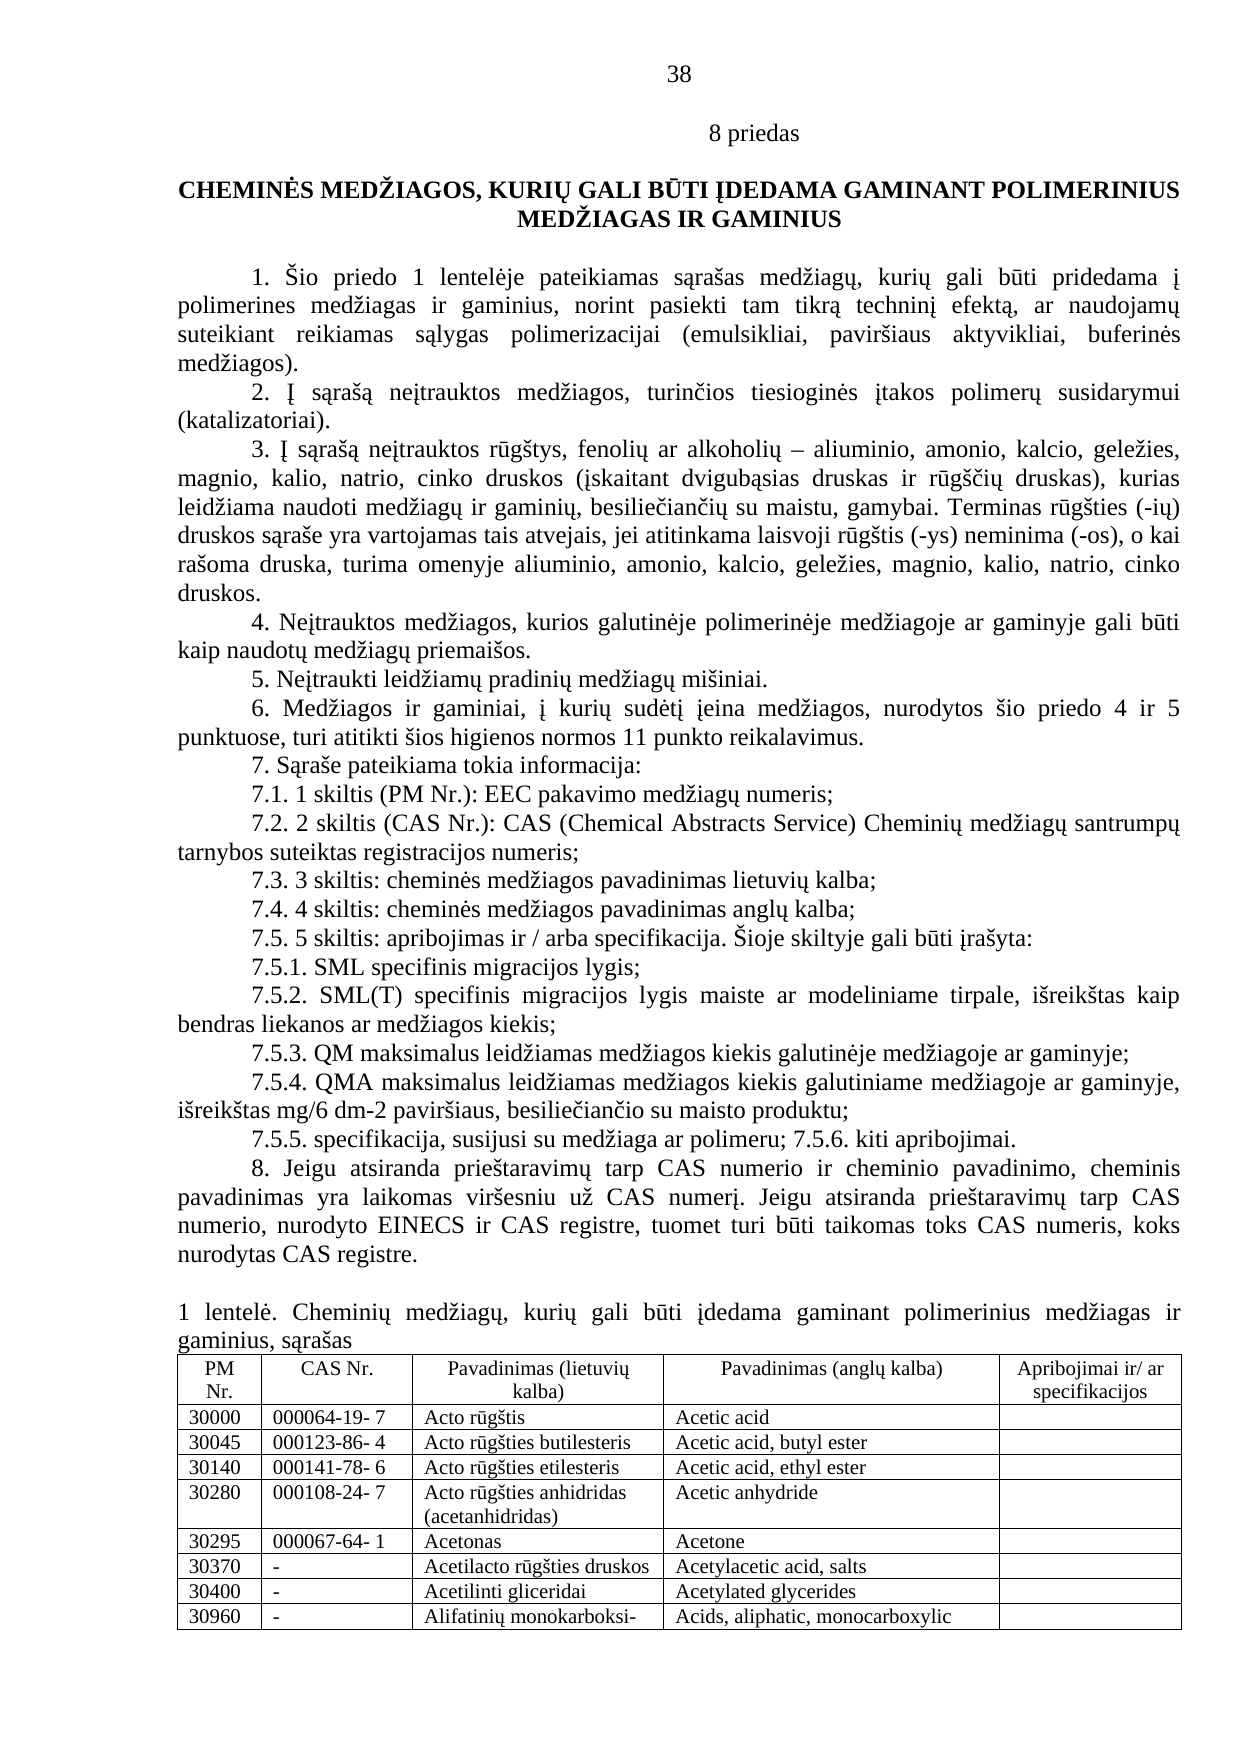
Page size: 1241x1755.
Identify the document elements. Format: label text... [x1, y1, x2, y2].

table_header Pavadinimas (anglų kalba) [664, 1355, 999, 1403]
text CHEMINĖS MEDŽIAGOS, KURIŲ GALI BŪTI ĮDEDAMA GAMINANT POLIMERINIUS MEDŽIAGAS IR GAMINIUS [177, 176, 1181, 233]
table_cell 30295 [178, 1529, 261, 1553]
table_cell - [262, 1554, 412, 1578]
table_cell 000108-24- 7 [262, 1480, 412, 1528]
text 7.5.1. SML specifinis migracijos lygis; [177, 952, 1181, 981]
table_cell Acto rūgšties anhidridas (acetanhidridas) [413, 1480, 663, 1528]
table_cell - [262, 1579, 412, 1603]
table_header Pavadinimas (lietuvių kalba) [413, 1355, 663, 1403]
text 8. Jeigu atsiranda prieštaravimų tarp CAS numerio ir cheminio pavadinimo, cheminis pavadinimas yra laikomas viršesniu už CAS numerį. Jeigu atsiranda prieštaravimų tarp CAS numerio, nurodyto EINECS ir CAS registre, tuomet turi būti taikomas toks CAS numeris, koks nurodytas CAS registre. [177, 1153, 1181, 1268]
text 7.2. 2 skiltis (CAS Nr.): CAS (Chemical Abstracts Service) Cheminių medžiagų santrumpų tarnybos suteiktas registracijos numeris; [177, 808, 1181, 866]
text 7. Sąraše pateikiama tokia informacija: [177, 751, 1181, 779]
table_cell Acetone [664, 1529, 999, 1553]
table_cell 000141-78- 6 [262, 1455, 412, 1479]
table_cell 000064-19- 7 [262, 1405, 412, 1429]
table_cell 000067-64- 1 [262, 1529, 412, 1553]
table_cell Acetic anhydride [664, 1480, 999, 1528]
text 4. Neįtrauktos medžiagos, kurios galutinėje polimerinėje medžiagoje ar gaminyje gali būti kaip naudotų medžiagų priemaišos. [177, 607, 1181, 664]
table_cell [1000, 1604, 1181, 1628]
table_cell 30140 [178, 1455, 261, 1479]
text 5. Neįtraukti leidžiamų pradinių medžiagų mišiniai. [177, 664, 1181, 693]
table_cell Acetylated glycerides [664, 1579, 999, 1603]
table_cell - [262, 1604, 412, 1628]
table_cell [1000, 1529, 1181, 1553]
text 7.3. 3 skiltis: cheminės medžiagos pavadinimas lietuvių kalba; [177, 866, 1181, 894]
table_cell 000123-86- 4 [262, 1430, 412, 1454]
text 6. Medžiagos ir gaminiai, į kurių sudėtį įeina medžiagos, nurodytos šio priedo 4 ir 5 punktuose, turi atitikti šios higienos normos 11 punkto reikalavimus. [177, 693, 1181, 751]
table_cell [1000, 1480, 1181, 1528]
table_cell [1000, 1579, 1181, 1603]
text 3. Į sąrašą neįtrauktos rūgštys, fenolių ar alkoholių – aliuminio, amonio, kalcio, geležies, magnio, kalio, natrio, cinko druskos (įskaitant dvigubąsias druskas ir rūgščių druskas), kurias leidžiama naudoti medžiagų ir gaminių, besiliečiančių su maistu, gamybai. Terminas rūgšties (-ių) druskos sąraše yra vartojamas tais atvejais, jei atitinkama laisvoji rūgštis (-ys) neminima (-os), o kai rašoma druska, turima omenyje aliuminio, amonio, kalcio, geležies, magnio, kalio, natrio, cinko druskos. [177, 434, 1181, 607]
table_cell Acetic acid, butyl ester [664, 1430, 999, 1454]
table_cell Acetylacetic acid, salts [664, 1554, 999, 1578]
table_cell Acids, aliphatic, monocarboxylic [664, 1604, 999, 1628]
text 7.5.5. specifikacija, susijusi su medžiaga ar polimeru; 7.5.6. kiti apribojimai. [177, 1124, 1181, 1153]
table_cell Acetic acid, ethyl ester [664, 1455, 999, 1479]
table_header Apribojimai ir/ ar specifikacijos [1000, 1355, 1181, 1403]
table_cell [1000, 1430, 1181, 1454]
table_cell [1000, 1554, 1181, 1578]
table_cell Acetic acid [664, 1405, 999, 1429]
table_cell Acto rūgšties butilesteris [413, 1430, 663, 1454]
text 7.5.3. QM maksimalus leidžiamas medžiagos kiekis galutinėje medžiagoje ar gaminyje; [177, 1038, 1181, 1067]
table_cell Alifatinių monokarboksi- [413, 1604, 663, 1628]
table_cell [1000, 1405, 1181, 1429]
text 8 priedas [177, 118, 1181, 147]
table_cell 30370 [178, 1554, 261, 1578]
table_cell Acto rūgštis [413, 1405, 663, 1429]
table_cell Acetilinti gliceridai [413, 1579, 663, 1603]
text 7.5.4. QMA maksimalus leidžiamas medžiagos kiekis galutiniame medžiagoje ar gaminyje, išreikštas mg/6 dm-2 paviršiaus, besiliečiančio su maisto produktu; [177, 1067, 1181, 1124]
table_header PM Nr. [178, 1355, 261, 1403]
text 1 lentelė. Cheminių medžiagų, kurių gali būti įdedama gaminant polimerinius medžiagas ir gaminius, sąrašas [177, 1297, 1181, 1354]
table_cell Acto rūgšties etilesteris [413, 1455, 663, 1479]
table_cell 30960 [178, 1604, 261, 1628]
text 7.5.2. SML(T) specifinis migracijos lygis maiste ar modeliniame tirpale, išreikštas kaip bendras liekanos ar medžiagos kiekis; [177, 981, 1181, 1038]
table_cell 30045 [178, 1430, 261, 1454]
table_cell 30000 [178, 1405, 261, 1429]
text 7.1. 1 skiltis (PM Nr.): EEC pakavimo medžiagų numeris; [177, 779, 1181, 808]
table_cell [1000, 1455, 1181, 1479]
table_cell Acetonas [413, 1529, 663, 1553]
table_cell Acetilacto rūgšties druskos [413, 1554, 663, 1578]
table_header CAS Nr. [262, 1355, 412, 1403]
text 7.4. 4 skiltis: cheminės medžiagos pavadinimas anglų kalba; [177, 894, 1181, 923]
text 2. Į sąrašą neįtrauktos medžiagos, turinčios tiesioginės įtakos polimerų susidarymui (katalizatoriai). [177, 377, 1181, 434]
table_cell 30400 [178, 1579, 261, 1603]
table_cell 30280 [178, 1480, 261, 1528]
text 1. Šio priedo 1 lentelėje pateikiamas sąrašas medžiagų, kurių gali būti pridedama į polimerines medžiagas ir gaminius, norint pasiekti tam tikrą techninį efektą, ar naudojamų suteikiant reikiamas sąlygas polimerizacijai (emulsikliai, paviršiaus aktyvikliai, buferinės medžiagos). [177, 262, 1181, 377]
text 7.5. 5 skiltis: apribojimas ir / arba specifikacija. Šioje skiltyje gali būti įrašyta: [177, 923, 1181, 952]
